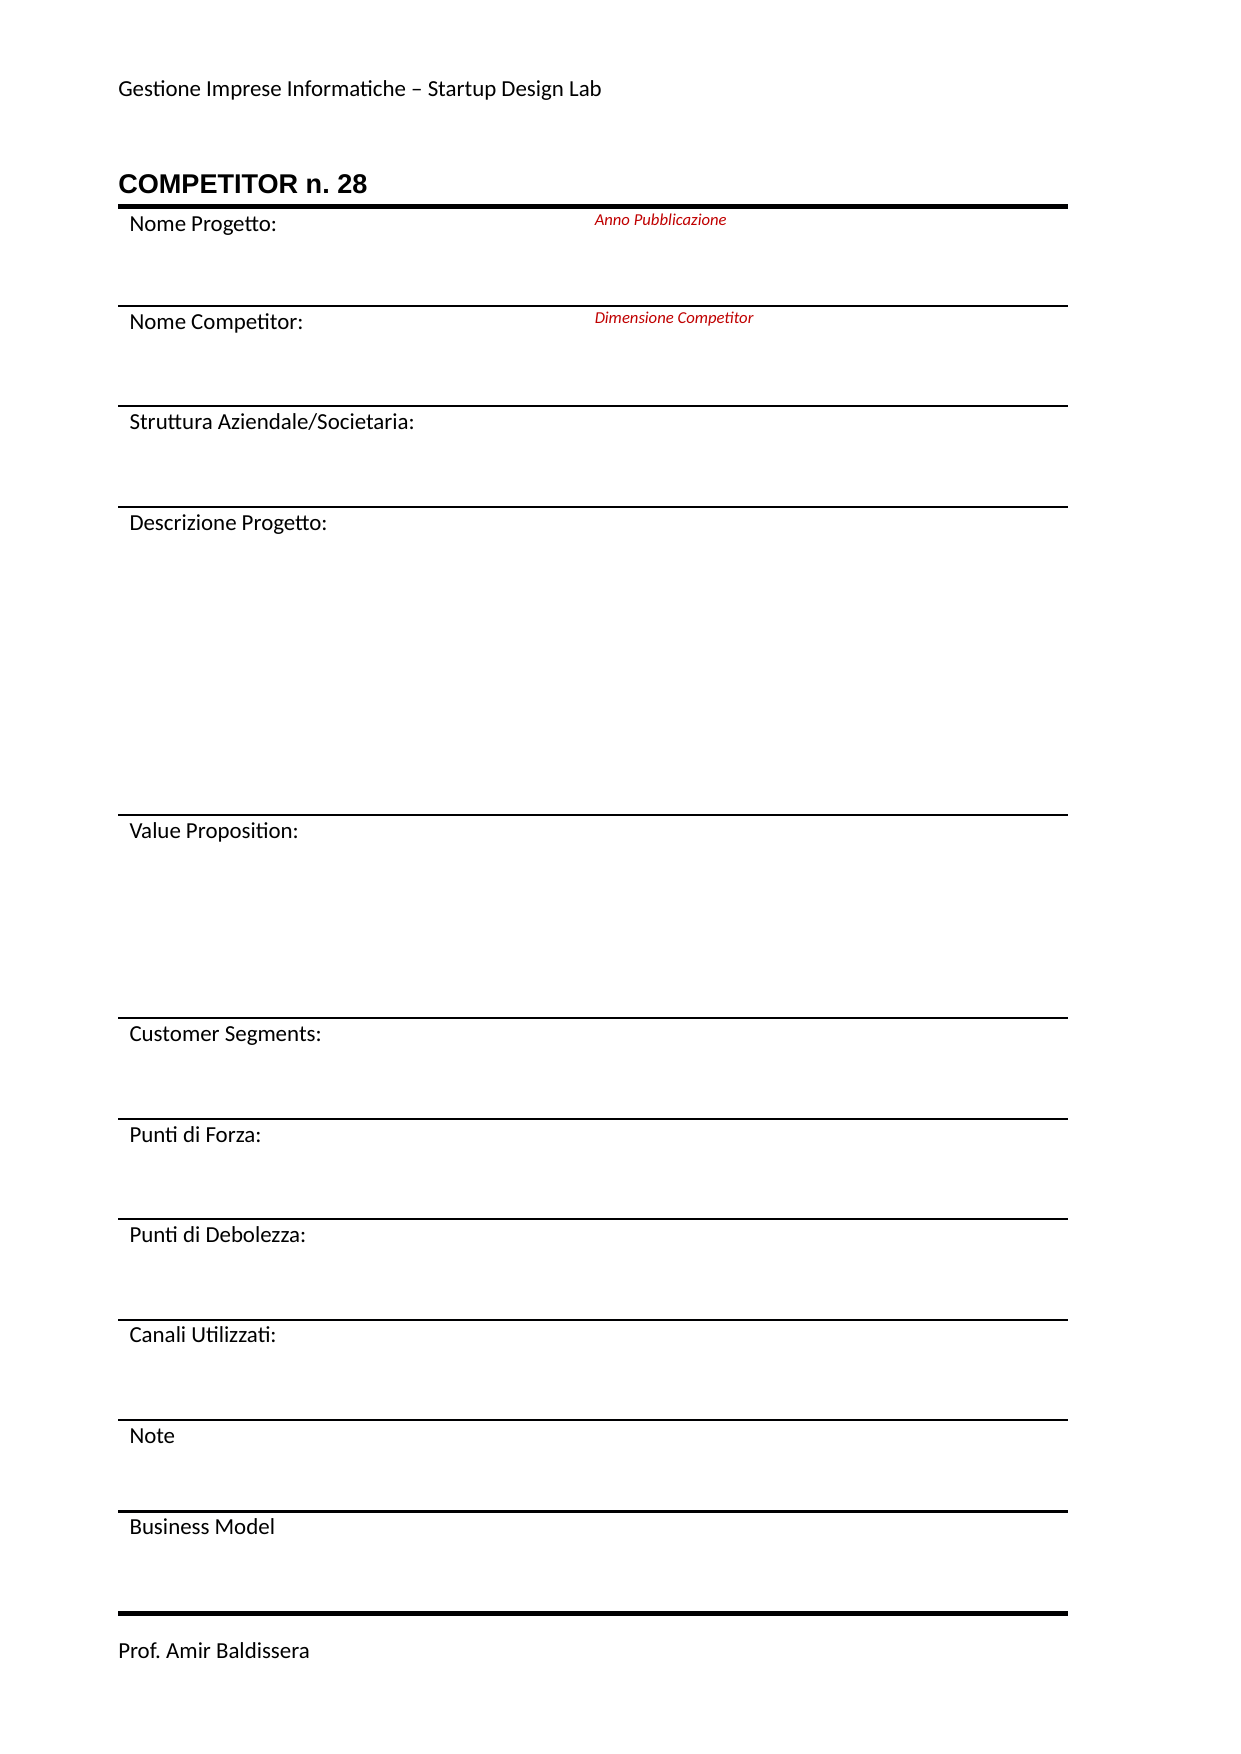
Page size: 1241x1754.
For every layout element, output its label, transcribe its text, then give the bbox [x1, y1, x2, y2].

table_cell Business Model [118, 1513, 1068, 1611]
table_cell Note [118, 1421, 1068, 1510]
table_cell Descrizione Progetto: [118, 508, 1068, 814]
table_header Nome Progetto: [118, 209, 583, 305]
table_cell Dimensione Competitor [583, 307, 1068, 405]
table_header Anno Pubblicazione [583, 209, 1068, 305]
table_cell Punti di Debolezza: [118, 1220, 1068, 1318]
table_cell Customer Segments: [118, 1019, 1068, 1118]
table_cell Value Proposition: [118, 816, 1068, 1017]
subtitle COMPETITOR n. 28 [118, 168, 1122, 200]
table_cell Punti di Forza: [118, 1120, 1068, 1218]
table_cell Nome Competitor: [118, 307, 583, 405]
table_cell Struttura Aziendale/Societaria: [118, 407, 1068, 506]
table_cell Canali Utilizzati: [118, 1321, 1068, 1419]
